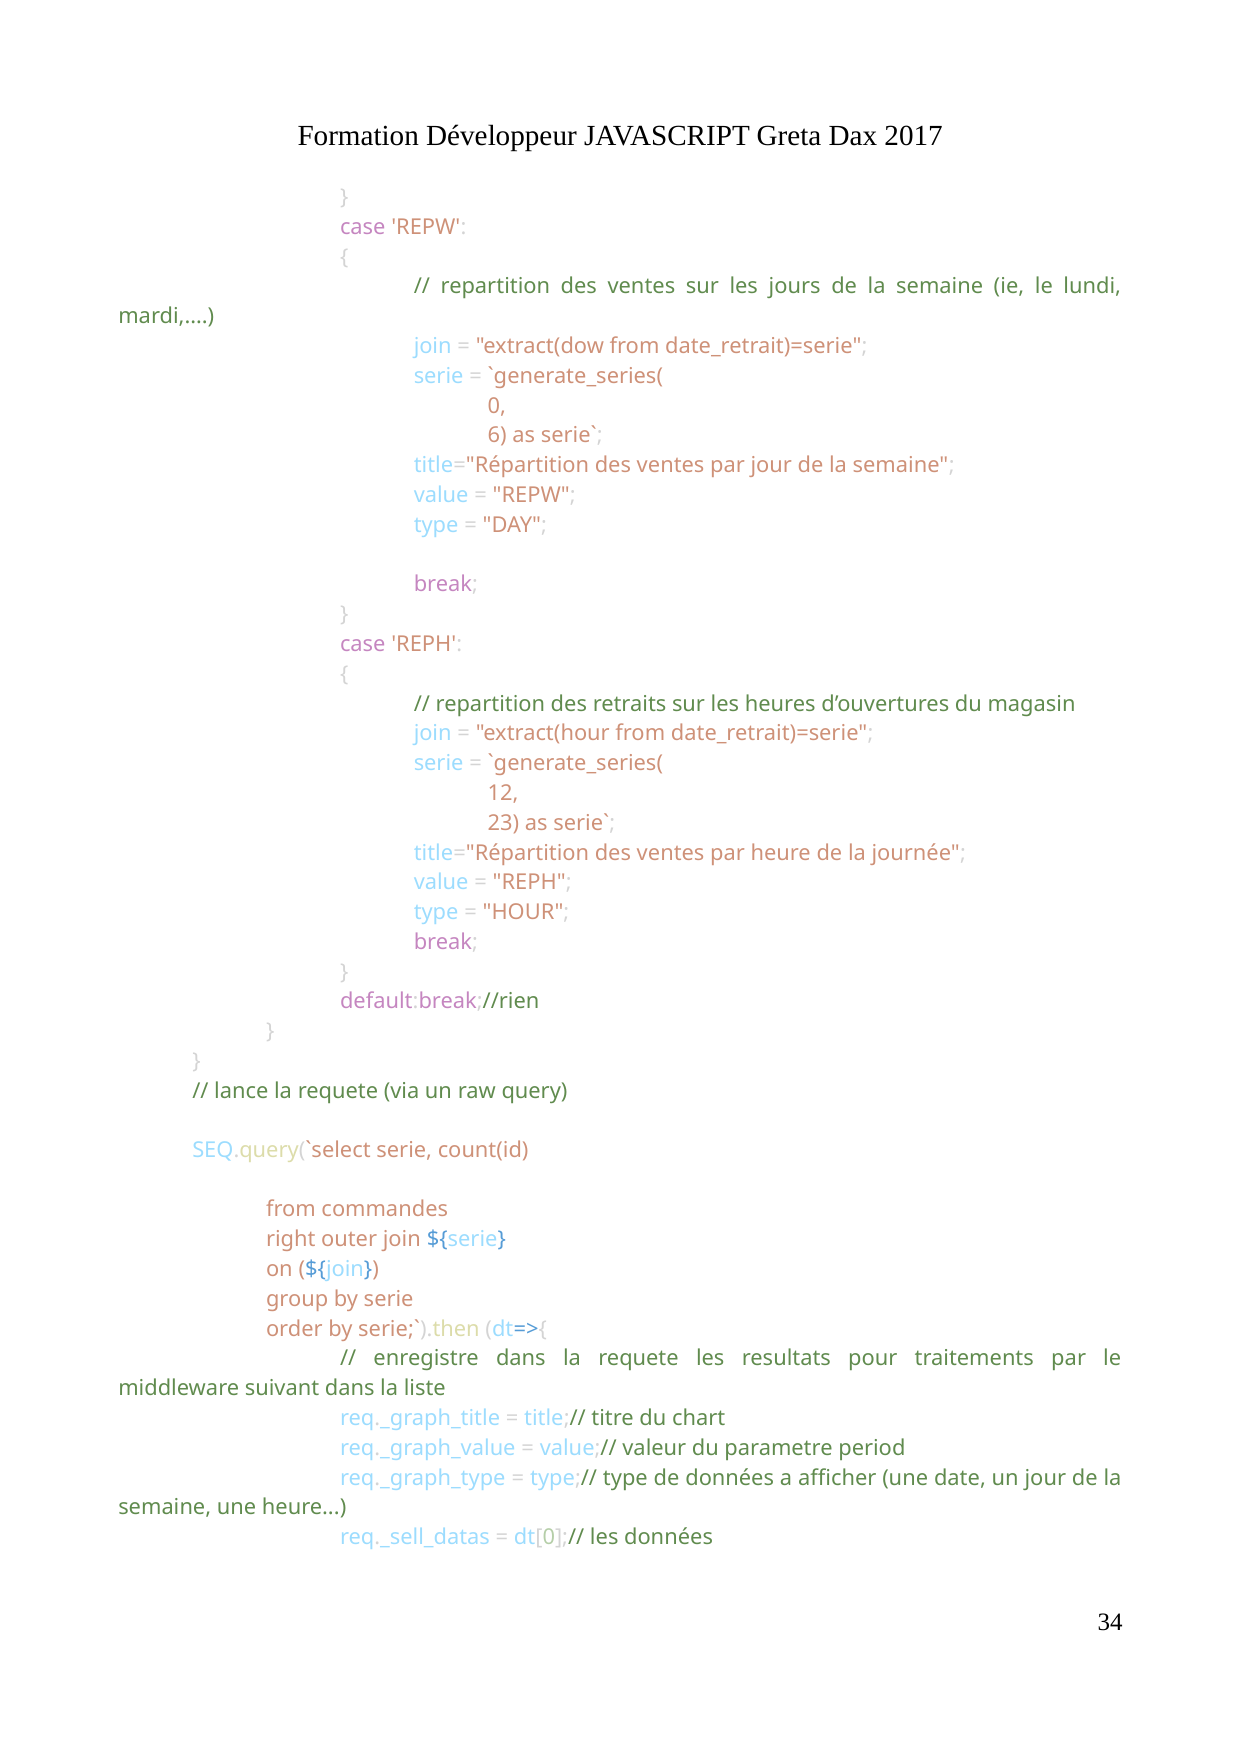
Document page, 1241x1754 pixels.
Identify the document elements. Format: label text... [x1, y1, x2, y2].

text case 'REPW': [118, 211, 1122, 241]
text SEQ.query(`select serie, count(id) [118, 1134, 1122, 1164]
text default:break;//rien [118, 985, 1122, 1015]
text value = "REPW"; [118, 479, 1122, 509]
text on (${join}) [118, 1253, 1122, 1283]
text // repartition des ventes sur les jours de la semaine (ie, le lundi, mardi,….) [118, 271, 1122, 330]
text // repartition des retraits sur les heures d’ouvertures du magasin [118, 687, 1122, 717]
text { [118, 658, 1122, 687]
text type = "HOUR"; [118, 896, 1122, 926]
text 0, [118, 390, 1122, 419]
text 12, [118, 777, 1122, 807]
text serie = `generate_series( [118, 360, 1122, 390]
text break; [118, 926, 1122, 956]
text join = "extract(hour from date_retrait)=serie"; [118, 717, 1122, 747]
text title="Répartition des ventes par heure de la journée"; [118, 836, 1122, 866]
text title="Répartition des ventes par jour de la semaine"; [118, 449, 1122, 479]
text req._graph_value = value;// valeur du parametre period [118, 1432, 1122, 1461]
text join = "extract(dow from date_retrait)=serie"; [118, 330, 1122, 360]
text { [118, 241, 1122, 271]
text // lance la requete (via un raw query) [118, 1075, 1122, 1104]
text } [118, 181, 1122, 211]
text from commandes [118, 1193, 1122, 1223]
text } [118, 1045, 1122, 1075]
text right outer join ${serie} [118, 1223, 1122, 1253]
text } [118, 956, 1122, 985]
text 6) as serie`; [118, 419, 1122, 449]
text req._sell_datas = dt[0];// les données [118, 1521, 1122, 1551]
text // enregistre dans la requete les resultats pour traitements par le middleware suivant dans la liste [118, 1342, 1122, 1402]
text order by serie;`).then (dt=>{ [118, 1312, 1122, 1342]
text break; [118, 568, 1122, 598]
text case 'REPH': [118, 628, 1122, 658]
text } [118, 1015, 1122, 1045]
text } [118, 598, 1122, 628]
text value = "REPH"; [118, 866, 1122, 896]
text serie = `generate_series( [118, 747, 1122, 777]
text req._graph_type = type;// type de données a afficher (une date, un jour de la semaine, une heure...) [118, 1461, 1122, 1521]
text type = "DAY"; [118, 509, 1122, 539]
text req._graph_title = title;// titre du chart [118, 1402, 1122, 1432]
text group by serie [118, 1283, 1122, 1312]
text 23) as serie`; [118, 807, 1122, 836]
